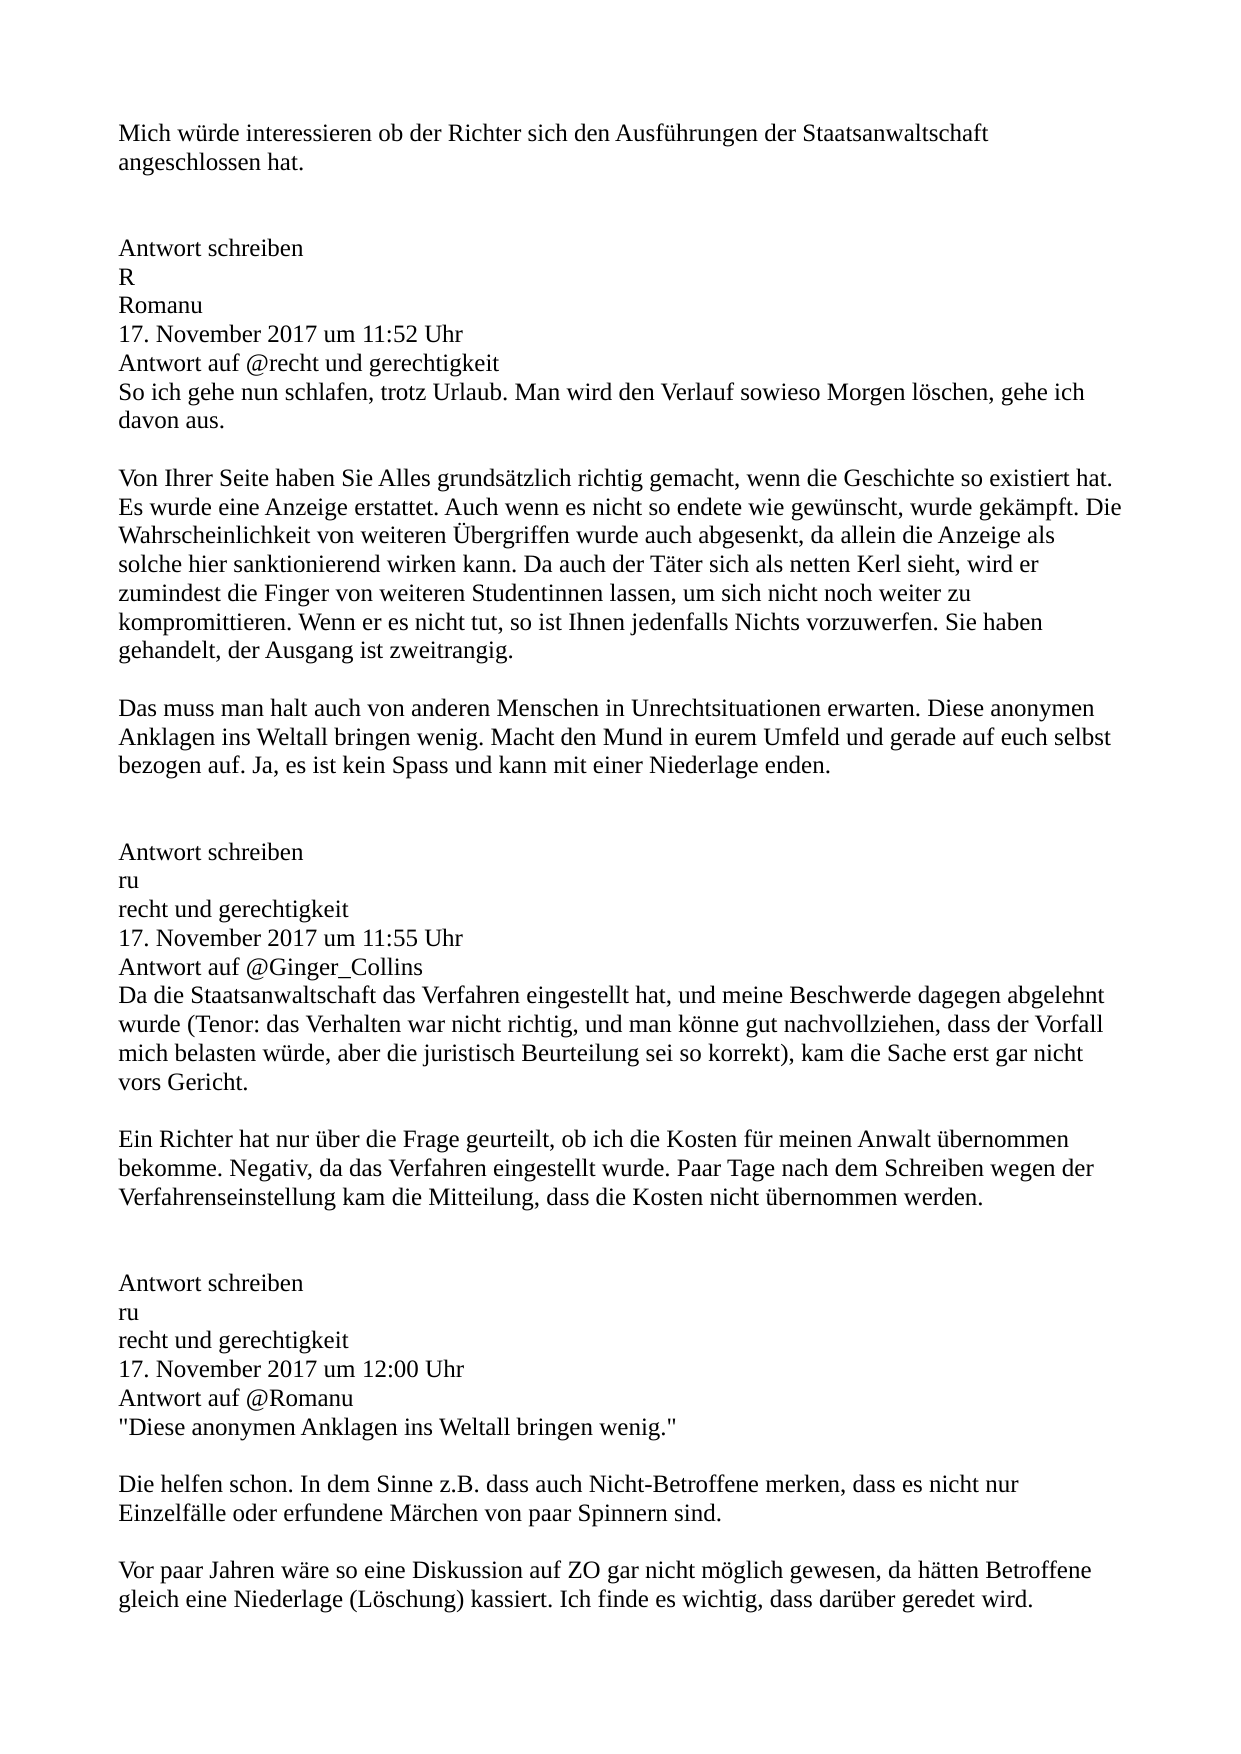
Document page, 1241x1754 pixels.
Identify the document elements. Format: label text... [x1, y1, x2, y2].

text Ein Richter hat nur über die Frage geurteilt, ob ich die Kosten für meinen Anwalt übernommen bekomme. Negativ, da das Verfahren eingestellt wurde. Paar Tage nach dem Schreiben wegen der Verfahrenseinstellung kam die Mitteilung, dass die Kosten nicht übernommen werden. [118, 1124, 1122, 1211]
text Vor paar Jahren wäre so eine Diskussion auf ZO gar nicht möglich gewesen, da hätten Betroffene gleich eine Niederlage (Löschung) kassiert. Ich finde es wichtig, dass darüber geredet wird. [118, 1556, 1122, 1613]
text ru [118, 1297, 1122, 1326]
text Mich würde interessieren ob der Richter sich den Ausführungen der Staatsanwaltschaft angeschlossen hat. [118, 118, 1122, 176]
text "Diese anonymen Anklagen ins Weltall bringen wenig." [118, 1412, 1122, 1441]
text 17. November 2017 um 12:00 Uhr [118, 1354, 1122, 1383]
text Antwort schreiben [118, 837, 1122, 866]
text Antwort auf @Romanu [118, 1383, 1122, 1412]
text Von Ihrer Seite haben Sie Alles grundsätzlich richtig gemacht, wenn die Geschichte so existiert hat. Es wurde eine Anzeige erstattet. Auch wenn es nicht so endete wie gewünscht, wurde gekämpft. Die Wahrscheinlichkeit von weiteren Übergriffen wurde auch abgesenkt, da allein die Anzeige als solche hier sanktionierend wirken kann. Da auch der Täter sich als netten Kerl sieht, wird er zumindest die Finger von weiteren Studentinnen lassen, um sich nicht noch weiter zu kompromittieren. Wenn er es nicht tut, so ist Ihnen jedenfalls Nichts vorzuwerfen. Sie haben gehandelt, der Ausgang ist zweitrangig. [118, 463, 1122, 664]
text Da die Staatsanwaltschaft das Verfahren eingestellt hat, und meine Beschwerde dagegen abgelehnt wurde (Tenor: das Verhalten war nicht richtig, und man könne gut nachvollziehen, dass der Vorfall mich belasten würde, aber die juristisch Beurteilung sei so korrekt), kam die Sache erst gar nicht vors Gericht. [118, 981, 1122, 1096]
text Antwort auf @recht und gerechtigkeit [118, 348, 1122, 377]
text recht und gerechtigkeit [118, 894, 1122, 923]
text Die helfen schon. In dem Sinne z.B. dass auch Nicht-Betroffene merken, dass es nicht nur Einzelfälle oder erfundene Märchen von paar Spinnern sind. [118, 1469, 1122, 1527]
text Antwort schreiben [118, 1268, 1122, 1297]
text ru [118, 866, 1122, 894]
text Das muss man halt auch von anderen Menschen in Unrechtsituationen erwarten. Diese anonymen Anklagen ins Weltall bringen wenig. Macht den Mund in eurem Umfeld und gerade auf euch selbst bezogen auf. Ja, es ist kein Spass und kann mit einer Niederlage enden. [118, 693, 1122, 779]
text Antwort schreiben [118, 233, 1122, 262]
text Antwort auf @Ginger_Collins [118, 952, 1122, 981]
text 17. November 2017 um 11:52 Uhr [118, 319, 1122, 348]
text recht und gerechtigkeit [118, 1326, 1122, 1354]
text 17. November 2017 um 11:55 Uhr [118, 923, 1122, 952]
text So ich gehe nun schlafen, trotz Urlaub. Man wird den Verlauf sowieso Morgen löschen, gehe ich davon aus. [118, 377, 1122, 434]
text Romanu [118, 291, 1122, 319]
text R [118, 262, 1122, 291]
